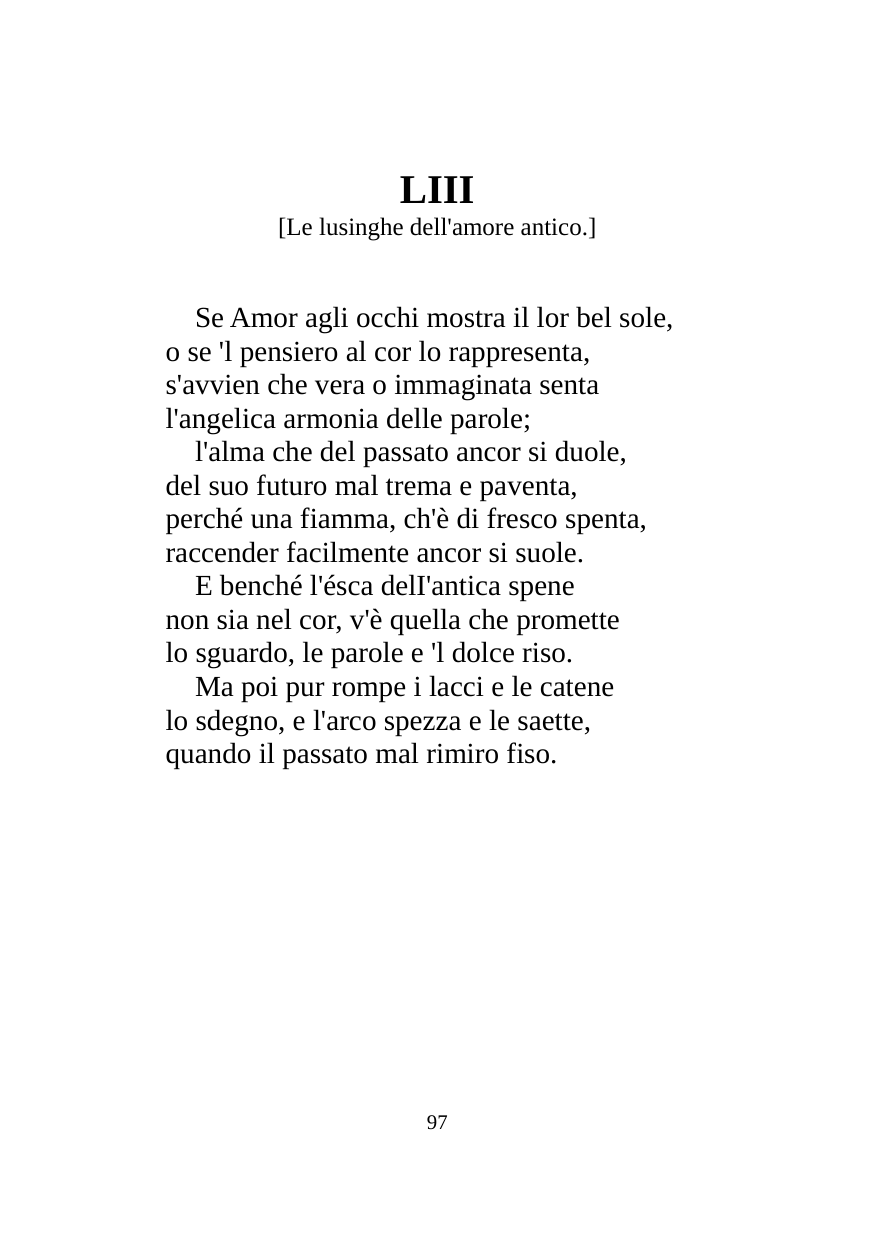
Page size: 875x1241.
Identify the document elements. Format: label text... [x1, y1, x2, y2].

text Se Amor agli occhi mostra il lor bel sole, o se 'l pensiero al cor lo rappresenta, s'avvien che vera o immaginata senta l'angelica armonia delle parole; [165, 300, 768, 434]
subtitle LIII [Le lusinghe dell'amore antico.] [165, 165, 709, 241]
text E benché l'ésca delI'antica spene non sia nel cor, v'è quella che promette lo sguardo, le parole e 'l dolce riso. [165, 568, 768, 669]
text l'alma che del passato ancor si duole, del suo futuro mal trema e paventa, perché una fiamma, ch'è di fresco spenta, raccender facilmente ancor si suole. [165, 434, 768, 568]
text Ma poi pur rompe i lacci e le catene lo sdegno, e l'arco spezza e le saette, quando il passato mal rimiro fiso. [165, 669, 768, 770]
